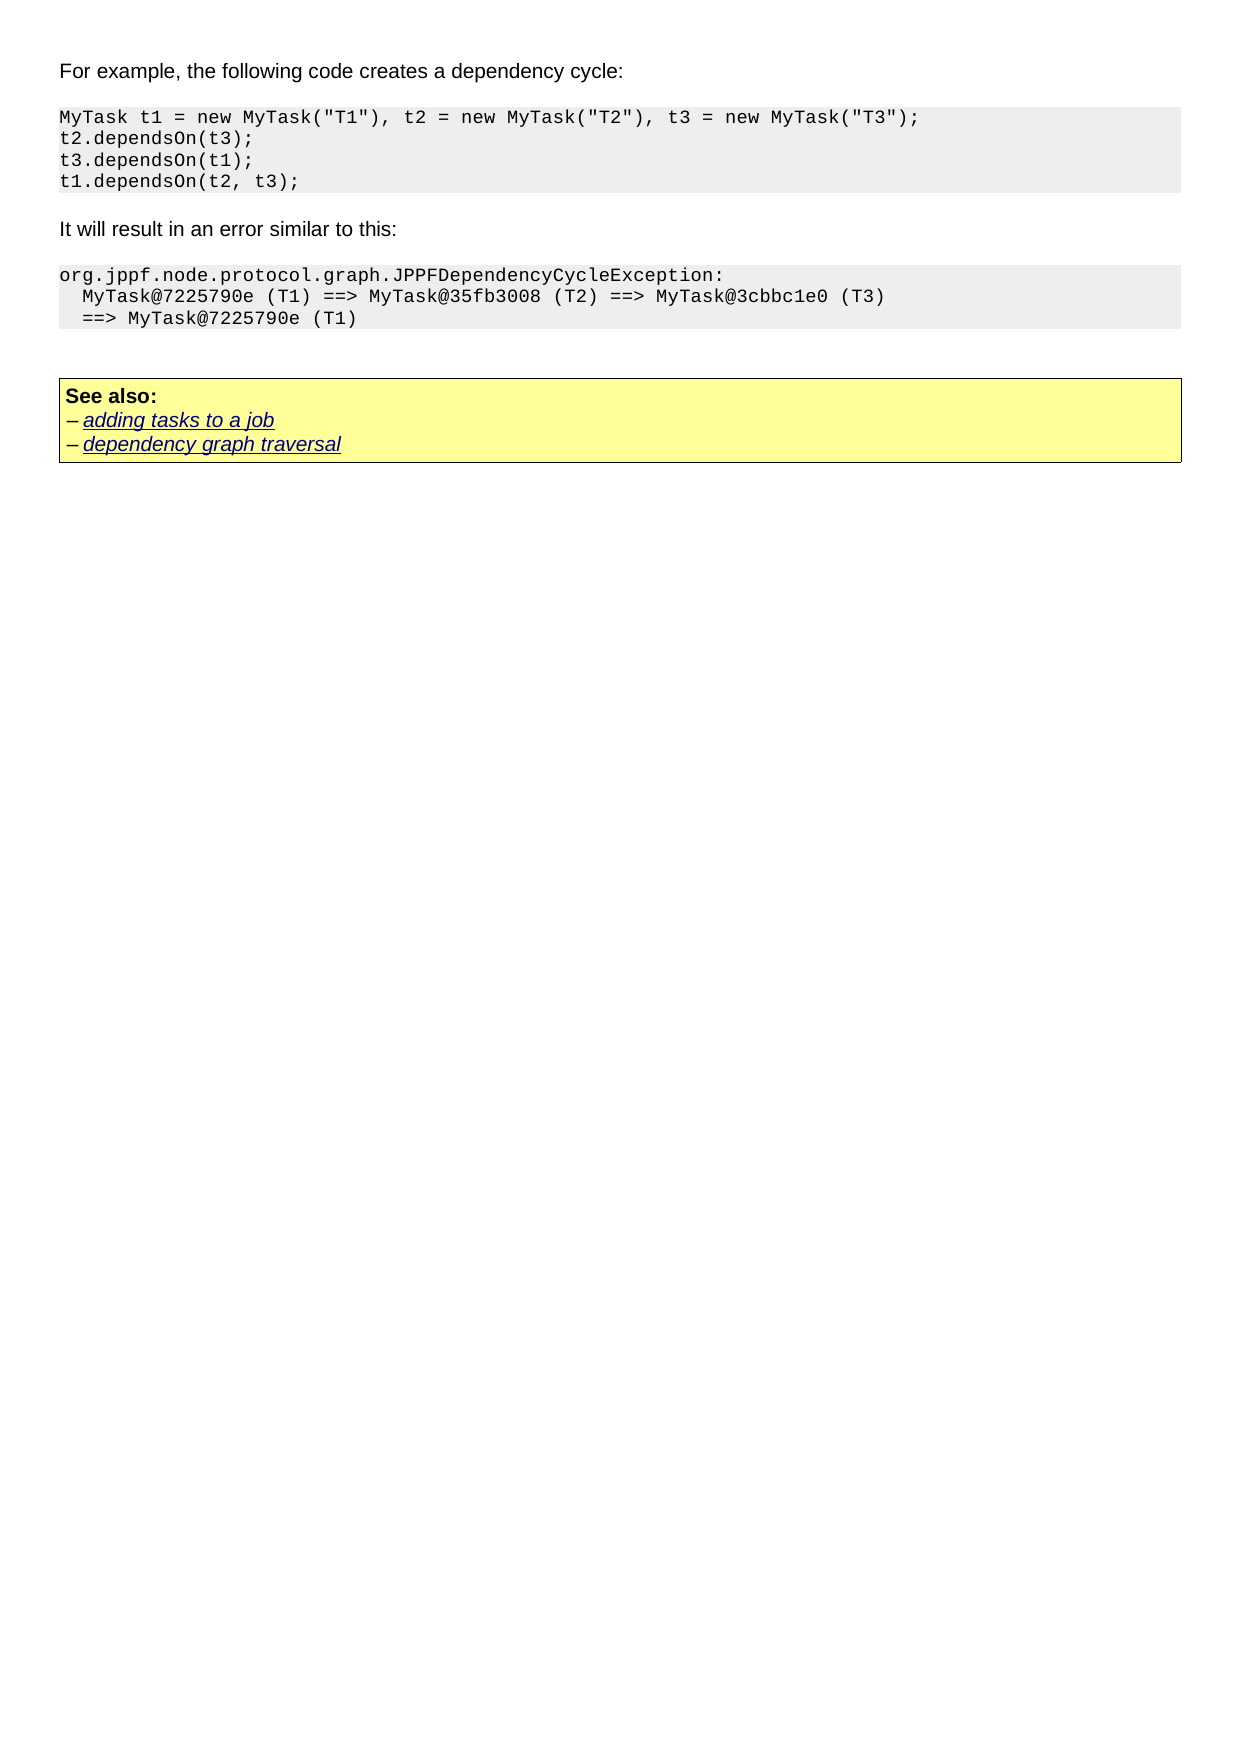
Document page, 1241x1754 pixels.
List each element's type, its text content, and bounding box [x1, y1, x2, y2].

text MyTask t1 = new MyTask("T1"), t2 = new MyTask("T2"), t3 = new MyTask("T3"); [59, 107, 1181, 129]
text t3.dependsOn(t1); [59, 150, 1181, 172]
text org.jppf.node.protocol.graph.JPPFDependencyCycleException: [59, 265, 1181, 287]
text See also: [60, 379, 1181, 402]
text It will result in an error similar to this: [59, 217, 1181, 241]
text MyTask@7225790e (T1) ==> MyTask@35fb3008 (T2) ==> MyTask@3cbbc1e0 (T3) [59, 287, 1181, 308]
text t2.dependsOn(t3); [59, 129, 1181, 150]
text ==> MyTask@7225790e (T1) [59, 308, 1181, 329]
list dependency graph traversal [60, 426, 1181, 462]
text For example, the following code creates a dependency cycle: [59, 59, 1181, 83]
text t1.dependsOn(t2, t3); [59, 172, 1181, 193]
list adding tasks to a job [60, 402, 1181, 426]
